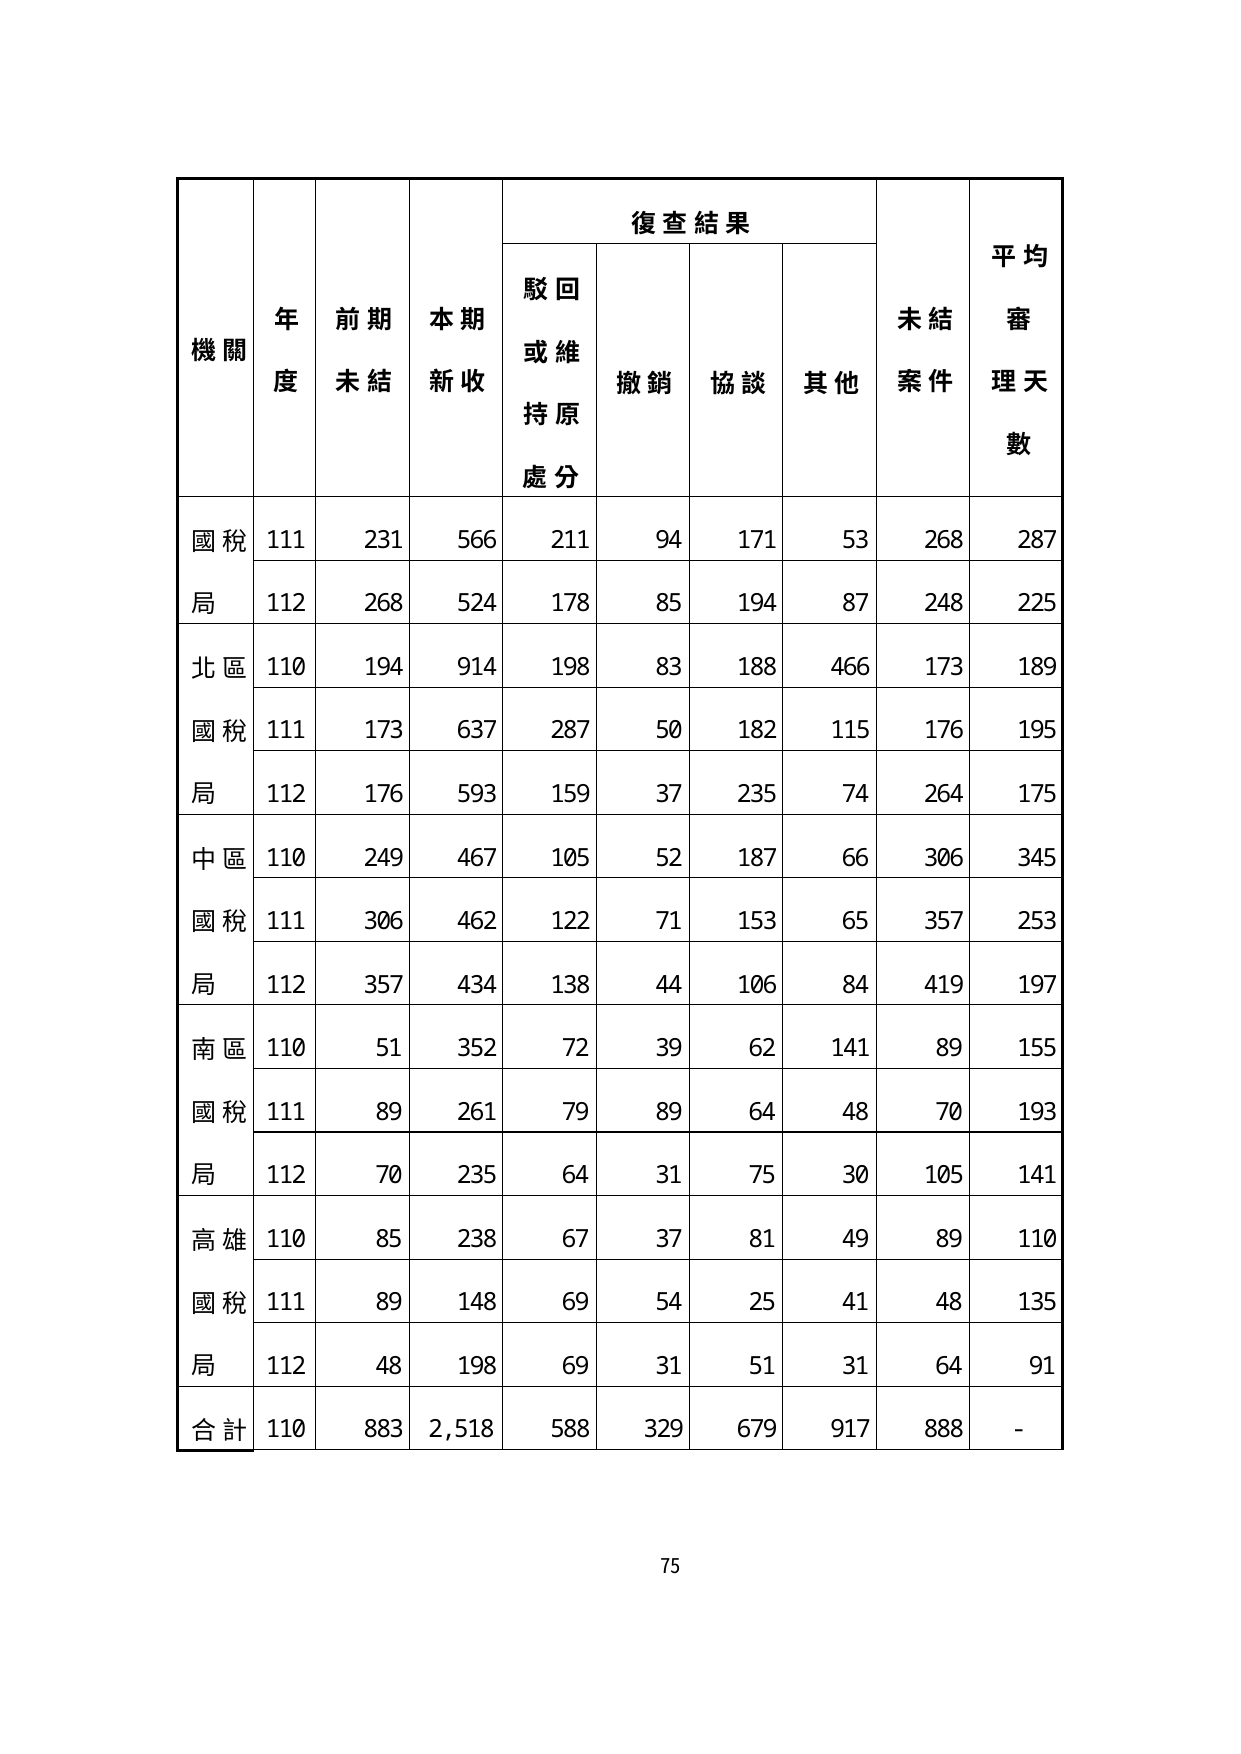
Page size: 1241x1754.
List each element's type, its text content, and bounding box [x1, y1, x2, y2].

table_cell 51 [690, 1323, 782, 1386]
table_cell 593 [410, 751, 502, 814]
table_cell 110 [254, 815, 315, 877]
table_cell 193 [970, 1069, 1061, 1131]
table_cell 148 [410, 1260, 502, 1322]
table_cell 52 [597, 815, 689, 877]
table_cell 153 [690, 878, 782, 941]
table_cell 64 [877, 1323, 969, 1386]
table_cell 155 [970, 1005, 1061, 1068]
table_cell 112 [254, 942, 315, 1004]
table_cell 74 [783, 751, 876, 814]
table_cell 679 [690, 1387, 782, 1449]
table_cell 141 [970, 1133, 1061, 1195]
table_cell 466 [783, 624, 876, 687]
table_cell 64 [690, 1069, 782, 1131]
table_cell 122 [503, 878, 596, 941]
table_cell 135 [970, 1260, 1061, 1322]
table_cell 182 [690, 688, 782, 750]
table_cell 249 [316, 815, 409, 877]
table_cell 173 [316, 688, 409, 750]
table_cell 30 [783, 1133, 876, 1195]
table_cell 94 [597, 497, 689, 559]
table_cell 352 [410, 1005, 502, 1068]
table_cell 2,518 [410, 1387, 502, 1449]
table_cell 65 [783, 878, 876, 941]
table_cell 345 [970, 815, 1061, 877]
table_cell 81 [690, 1196, 782, 1258]
table_cell 48 [783, 1069, 876, 1131]
table_cell 70 [877, 1069, 969, 1131]
table_cell 51 [316, 1005, 409, 1068]
table_header 本期 新收 [410, 180, 502, 496]
table_cell 637 [410, 688, 502, 750]
table_cell 189 [970, 624, 1061, 687]
table_cell 112 [254, 1323, 315, 1386]
table_cell 撤銷 [597, 244, 689, 496]
table_cell 105 [877, 1133, 969, 1195]
table_cell 64 [503, 1133, 596, 1195]
table_cell 89 [597, 1069, 689, 1131]
table_cell 75 [690, 1133, 782, 1195]
table_cell 110 [254, 1196, 315, 1258]
table_cell 111 [254, 1260, 315, 1322]
table_cell 112 [254, 1133, 315, 1195]
table_cell 434 [410, 942, 502, 1004]
table_cell 268 [316, 561, 409, 623]
table_cell 協談 [690, 244, 782, 496]
table_cell 306 [316, 878, 409, 941]
table_header 前期 未結 [316, 180, 409, 496]
table_header 年度 [254, 180, 315, 496]
table_cell 84 [783, 942, 876, 1004]
table_cell 37 [597, 751, 689, 814]
table_header 平均審 理天數 [970, 180, 1061, 496]
table_cell 112 [254, 561, 315, 623]
table_cell 31 [783, 1323, 876, 1386]
table_cell 高雄國稅局 [179, 1196, 253, 1386]
table_cell 198 [410, 1323, 502, 1386]
table_cell 231 [316, 497, 409, 559]
table_cell 197 [970, 942, 1061, 1004]
table_cell 106 [690, 942, 782, 1004]
table_header 未結 案件 [877, 180, 969, 496]
table_cell 48 [877, 1260, 969, 1322]
table_cell 917 [783, 1387, 876, 1449]
table_cell 110 [254, 1387, 315, 1449]
table_cell 188 [690, 624, 782, 687]
table_cell 115 [783, 688, 876, 750]
table_cell 357 [877, 878, 969, 941]
table_cell 178 [503, 561, 596, 623]
table_cell 111 [254, 878, 315, 941]
table_cell 329 [597, 1387, 689, 1449]
table_cell 66 [783, 815, 876, 877]
table_cell - [970, 1387, 1061, 1449]
table_cell 70 [316, 1133, 409, 1195]
table_cell 138 [503, 942, 596, 1004]
table_cell 467 [410, 815, 502, 877]
table_cell 111 [254, 688, 315, 750]
table_cell 110 [254, 1005, 315, 1068]
table_cell 194 [690, 561, 782, 623]
table_cell 462 [410, 878, 502, 941]
table_cell 71 [597, 878, 689, 941]
table_cell 中區國稅局 [179, 815, 253, 1004]
table_cell 268 [877, 497, 969, 559]
table_cell 159 [503, 751, 596, 814]
table_cell 225 [970, 561, 1061, 623]
table_cell 176 [877, 688, 969, 750]
table_cell 883 [316, 1387, 409, 1449]
table_cell 171 [690, 497, 782, 559]
table_cell 69 [503, 1260, 596, 1322]
table_cell 44 [597, 942, 689, 1004]
table_cell 89 [316, 1260, 409, 1322]
table_cell 合計 [179, 1387, 253, 1449]
table_cell 175 [970, 751, 1061, 814]
table_cell 264 [877, 751, 969, 814]
table_cell 南區國稅局 [179, 1005, 253, 1195]
table_cell 69 [503, 1323, 596, 1386]
table_cell 194 [316, 624, 409, 687]
table_cell 31 [597, 1133, 689, 1195]
table_cell 238 [410, 1196, 502, 1258]
table_cell 54 [597, 1260, 689, 1322]
table_cell 85 [597, 561, 689, 623]
table_cell 357 [316, 942, 409, 1004]
table_cell 83 [597, 624, 689, 687]
table_cell 110 [254, 624, 315, 687]
table_cell 53 [783, 497, 876, 559]
table_cell 173 [877, 624, 969, 687]
table_cell 89 [877, 1005, 969, 1068]
table_cell 25 [690, 1260, 782, 1322]
table_cell 91 [970, 1323, 1061, 1386]
table_cell 306 [877, 815, 969, 877]
table_cell 566 [410, 497, 502, 559]
table_cell 39 [597, 1005, 689, 1068]
table_cell 176 [316, 751, 409, 814]
table_cell 79 [503, 1069, 596, 1131]
table_cell 235 [690, 751, 782, 814]
table_cell 89 [316, 1069, 409, 1131]
table_header 復查結果 [503, 180, 876, 243]
table_cell 105 [503, 815, 596, 877]
table_cell 41 [783, 1260, 876, 1322]
table_cell 37 [597, 1196, 689, 1258]
table_cell 141 [783, 1005, 876, 1068]
table_cell 524 [410, 561, 502, 623]
table_cell 89 [877, 1196, 969, 1258]
table_cell 72 [503, 1005, 596, 1068]
table_cell 駁回或維持原處分 [503, 244, 596, 496]
table_cell 112 [254, 751, 315, 814]
table_cell 85 [316, 1196, 409, 1258]
table_cell 111 [254, 1069, 315, 1131]
table_cell 588 [503, 1387, 596, 1449]
table_cell 110 [970, 1196, 1061, 1258]
table_cell 50 [597, 688, 689, 750]
table_cell 914 [410, 624, 502, 687]
table_cell 67 [503, 1196, 596, 1258]
table_header 機關 [179, 180, 253, 496]
table_cell 北區國稅局 [179, 624, 253, 814]
table_cell 87 [783, 561, 876, 623]
table_cell 235 [410, 1133, 502, 1195]
table_cell 其他 [783, 244, 876, 496]
table_cell 248 [877, 561, 969, 623]
table_cell 62 [690, 1005, 782, 1068]
table_cell 888 [877, 1387, 969, 1449]
table_cell 287 [503, 688, 596, 750]
table_cell 48 [316, 1323, 409, 1386]
table_cell 國稅局 [179, 497, 253, 623]
table_cell 211 [503, 497, 596, 559]
table_cell 253 [970, 878, 1061, 941]
table_cell 31 [597, 1323, 689, 1386]
table_cell 111 [254, 497, 315, 559]
table_cell 287 [970, 497, 1061, 559]
table_cell 49 [783, 1196, 876, 1258]
table_cell 187 [690, 815, 782, 877]
table_cell 419 [877, 942, 969, 1004]
table_cell 261 [410, 1069, 502, 1131]
table_cell 198 [503, 624, 596, 687]
table_cell 195 [970, 688, 1061, 750]
